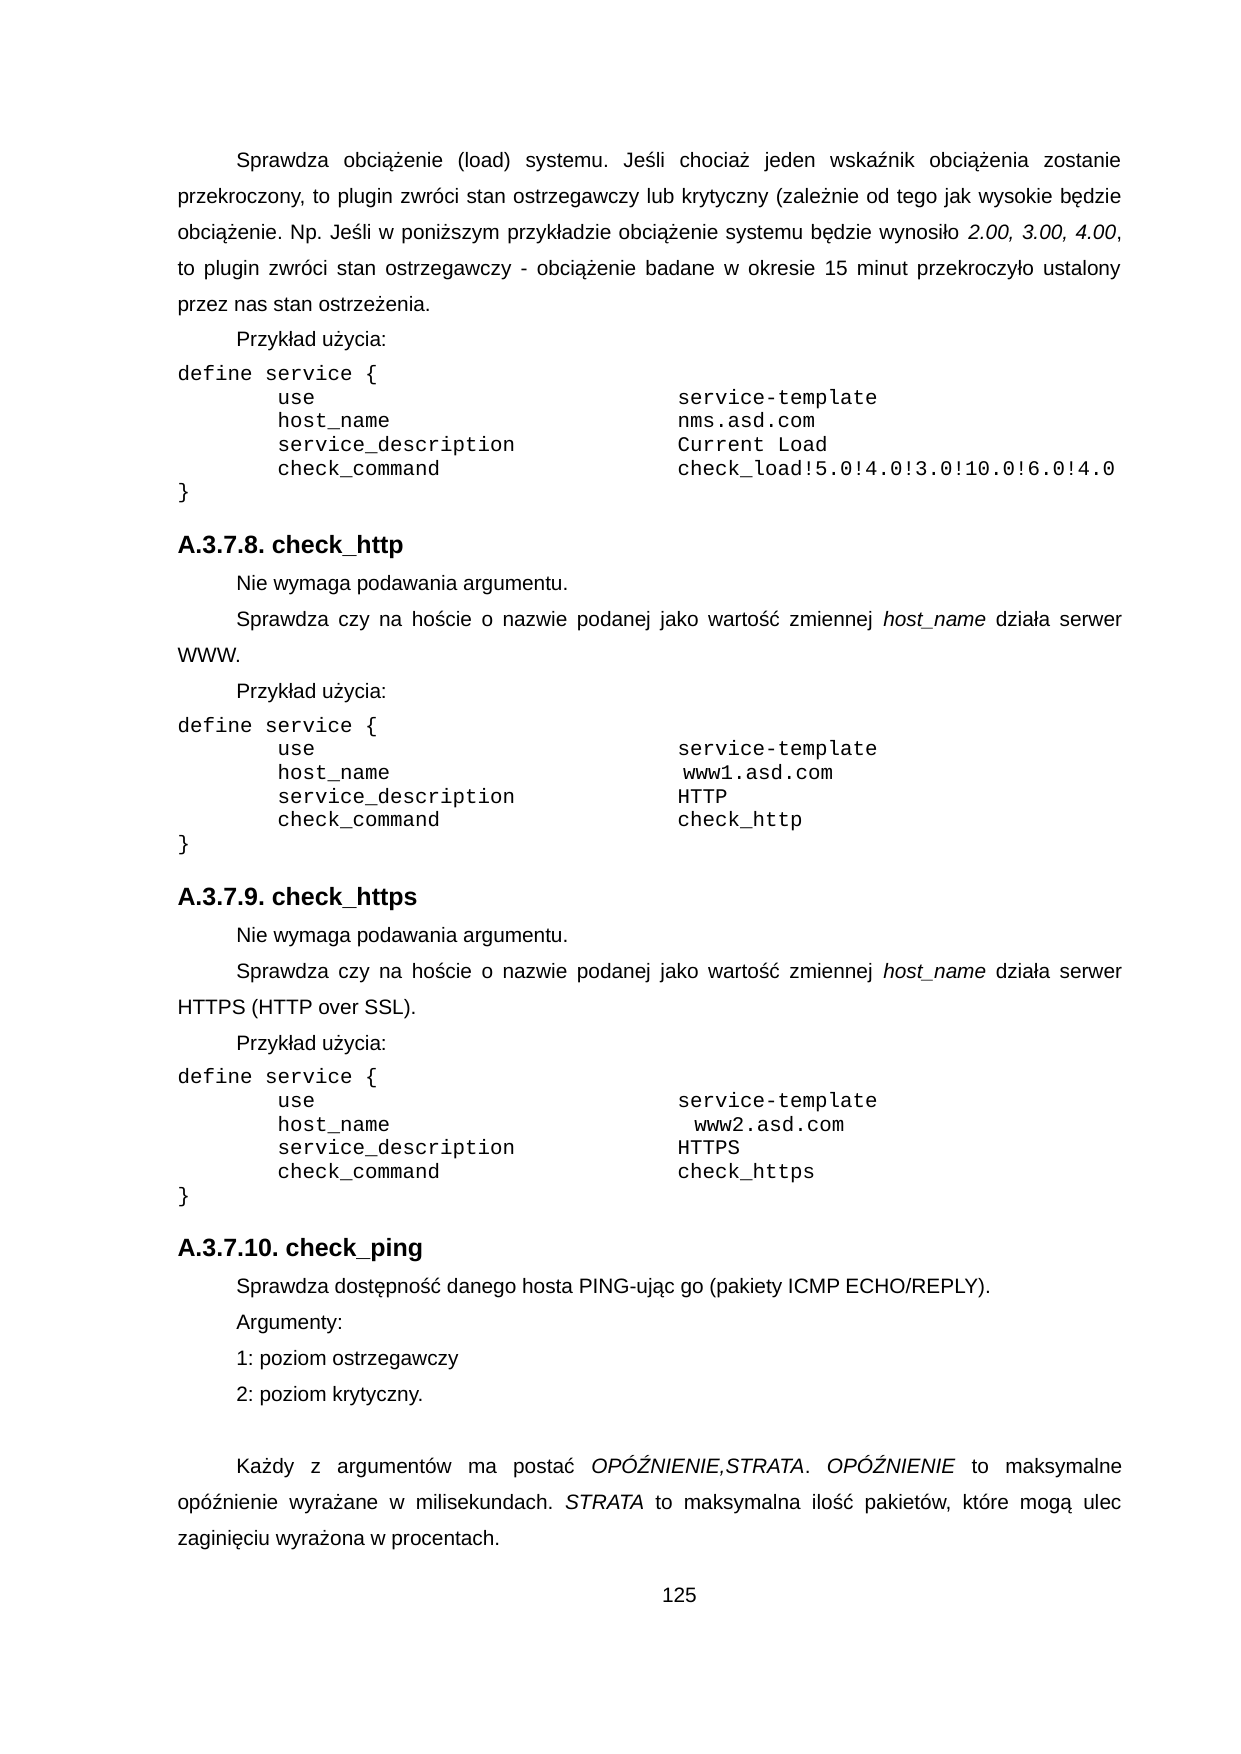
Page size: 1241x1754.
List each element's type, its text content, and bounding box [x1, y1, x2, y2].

text } [177, 1184, 1122, 1208]
text Sprawdza czy na hoście o nazwie podanej jako wartość zmiennej host_name działa serwer HTTPS (HTTP over SSL). [177, 958, 1122, 1018]
text } [177, 481, 1122, 505]
text 2: poziom krytyczny. [177, 1382, 1122, 1406]
text define service { [177, 715, 1122, 738]
text Sprawdza dostępność danego hosta PING-ując go (pakiety ICMP ECHO/REPLY). [177, 1274, 1122, 1298]
text Przykład użycia: [177, 1030, 1122, 1054]
text A.3.7.9. check_https [177, 881, 1122, 910]
text check_command check_http [177, 809, 1122, 833]
text Sprawdza czy na hoście o nazwie podanej jako wartość zmiennej host_name działa serwer WWW. [177, 607, 1122, 667]
text Przykład użycia: [177, 327, 1122, 351]
text Sprawdza obciążenie (load) systemu. Jeśli chociaż jeden wskaźnik obciążenia zostanie przekroczony, to plugin zwróci stan ostrzegawczy lub krytyczny (zależnie od tego jak wysokie będzie obciążenie. Np. Jeśli w poniższym przykładzie obciążenie systemu będzie wynosiło 2.00, 3.00, 4.00, to plugin zwróci stan ostrzegawczy - obciążenie badane w okresie 15 minut przekroczyło ustalony przez nas stan ostrzeżenia. [177, 148, 1122, 315]
text host_name nms.asd.com [177, 411, 1122, 434]
text Nie wymaga podawania argumentu. [177, 571, 1122, 595]
text service_description Current Load [177, 434, 1122, 458]
text A.3.7.8. check_http [177, 530, 1122, 559]
text service_description HTTP [177, 786, 1122, 809]
text Argumenty: [177, 1310, 1122, 1334]
text check_command check_https [177, 1161, 1122, 1184]
text use service-template [177, 1090, 1122, 1114]
text host_name www2.asd.com [177, 1114, 1122, 1137]
text 1: poziom ostrzegawczy [177, 1346, 1122, 1370]
text Każdy z argumentów ma postać OPÓŹNIENIE,STRATA. OPÓŹNIENIE to maksymalne opóźnienie wyrażane w milisekundach. STRATA to maksymalna ilość pakietów, które mogą ulec zaginięciu wyrażona w procentach. [177, 1454, 1122, 1550]
text use service-template [177, 738, 1122, 762]
text define service { [177, 363, 1122, 387]
text Przykład użycia: [177, 679, 1122, 703]
text use service-template [177, 387, 1122, 411]
text } [177, 833, 1122, 857]
text service_description HTTPS [177, 1137, 1122, 1161]
text check_command check_load!5.0!4.0!3.0!10.0!6.0!4.0 [177, 458, 1122, 481]
text define service { [177, 1066, 1122, 1090]
text Nie wymaga podawania argumentu. [177, 923, 1122, 947]
text host_name www1.asd.com [177, 762, 1122, 786]
text A.3.7.10. check_ping [177, 1233, 1122, 1262]
